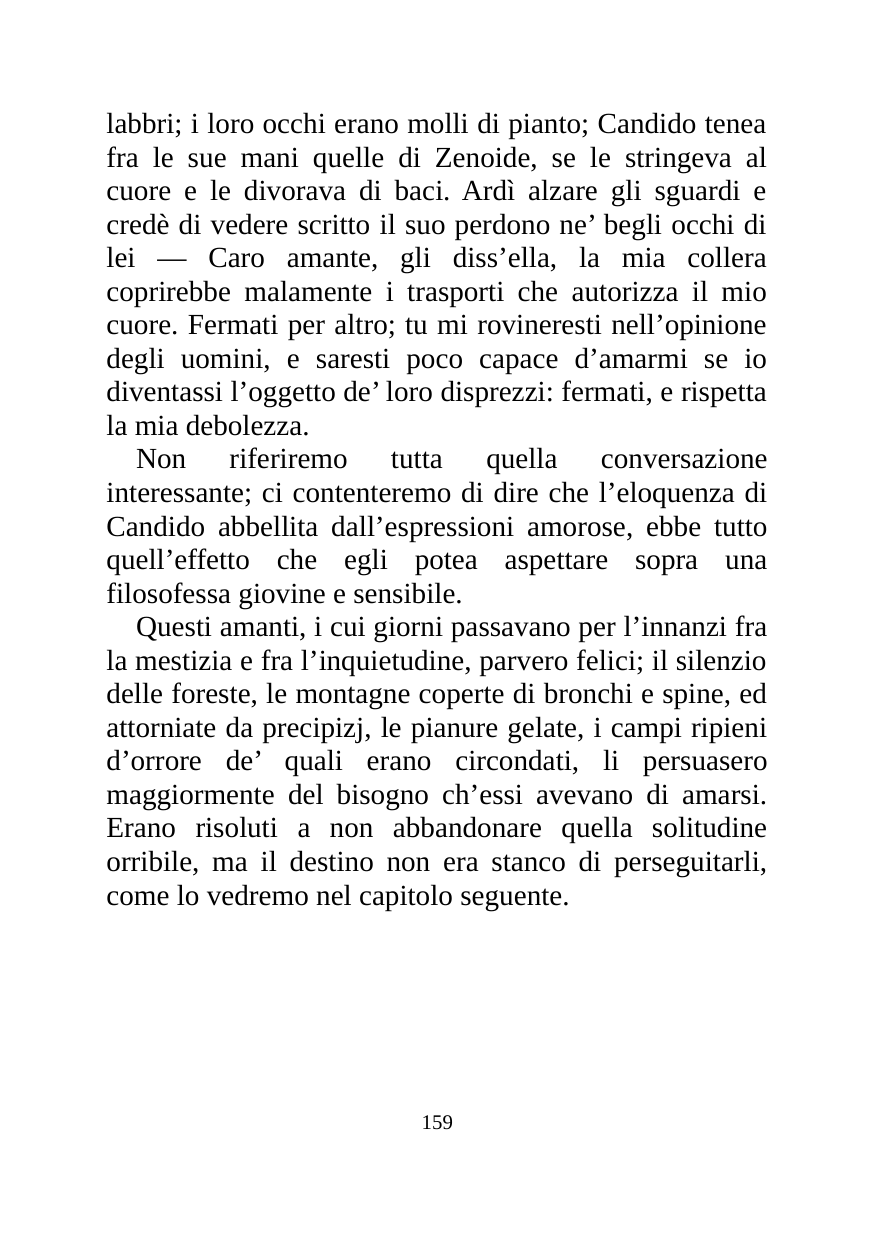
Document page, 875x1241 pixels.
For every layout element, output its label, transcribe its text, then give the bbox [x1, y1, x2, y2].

text Questi amanti, i cui giorni passavano per l’innanzi fra la mestizia e fra l’inquietudine, parvero felici; il silenzio delle foreste, le montagne coperte di bronchi e spine, ed attorniate da precipizj, le pianure gelate, i campi ripieni d’orrore de’ quali erano circondati, li persuasero maggiormente del bisogno ch’essi avevano di amarsi. Erano risoluti a non abbandonare quella solitudine orribile, ma il destino non era stanco di perseguitarli, come lo vedremo nel capitolo seguente. [106, 609, 768, 911]
text Non riferiremo tutta quella conversazione interessante; ci contenteremo di dire che l’eloquenza di Candido abbellita dall’espressioni amorose, ebbe tutto quell’effetto che egli potea aspettare sopra una filosofessa giovine e sensibile. [106, 442, 768, 609]
text labbri; i loro occhi erano molli di pianto; Candido tenea fra le sue mani quelle di Zenoide, se le stringeva al cuore e le divorava di baci. Ardì alzare gli sguardi e credè di vedere scritto il suo perdono ne’ begli occhi di lei — Caro amante, gli diss’ella, la mia collera coprirebbe malamente i trasporti che autorizza il mio cuore. Fermati per altro; tu mi rovineresti nell’opinione degli uomini, e saresti poco capace d’amarmi se io diventassi l’oggetto de’ loro disprezzi: fermati, e rispetta la mia debolezza. [106, 106, 768, 442]
